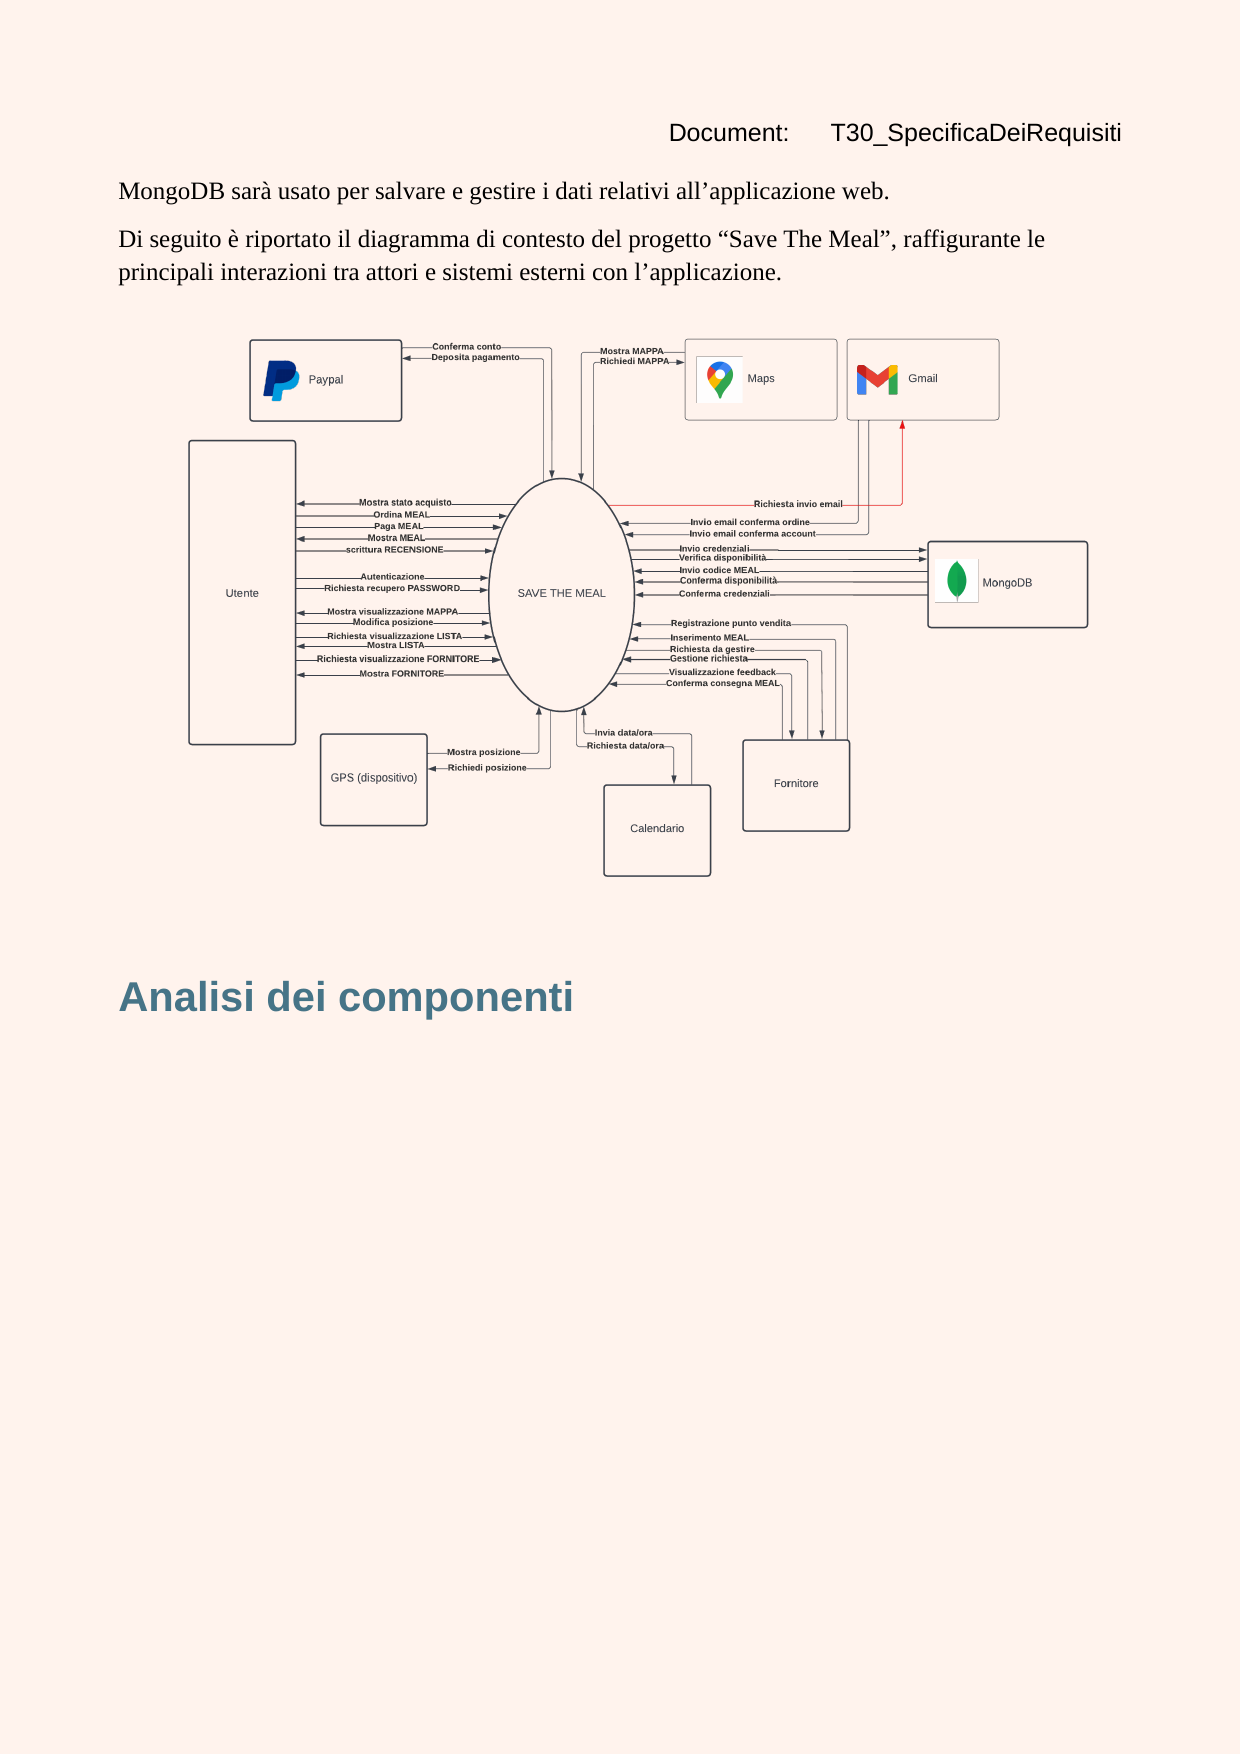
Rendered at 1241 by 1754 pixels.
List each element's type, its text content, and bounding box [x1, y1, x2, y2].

text MongoDB sarà usato per salvare e gestire i dati relativi all’applicazione web. [118, 176, 1122, 205]
text Di seguito è riportato il diagramma di contesto del progetto “Save The Meal”, raffigurante le principali interazioni tra attori e sistemi esterni con l’applicazione. [118, 224, 1122, 286]
subtitle Analisi dei componenti [118, 972, 1122, 1020]
picture [118, 304, 1123, 896]
